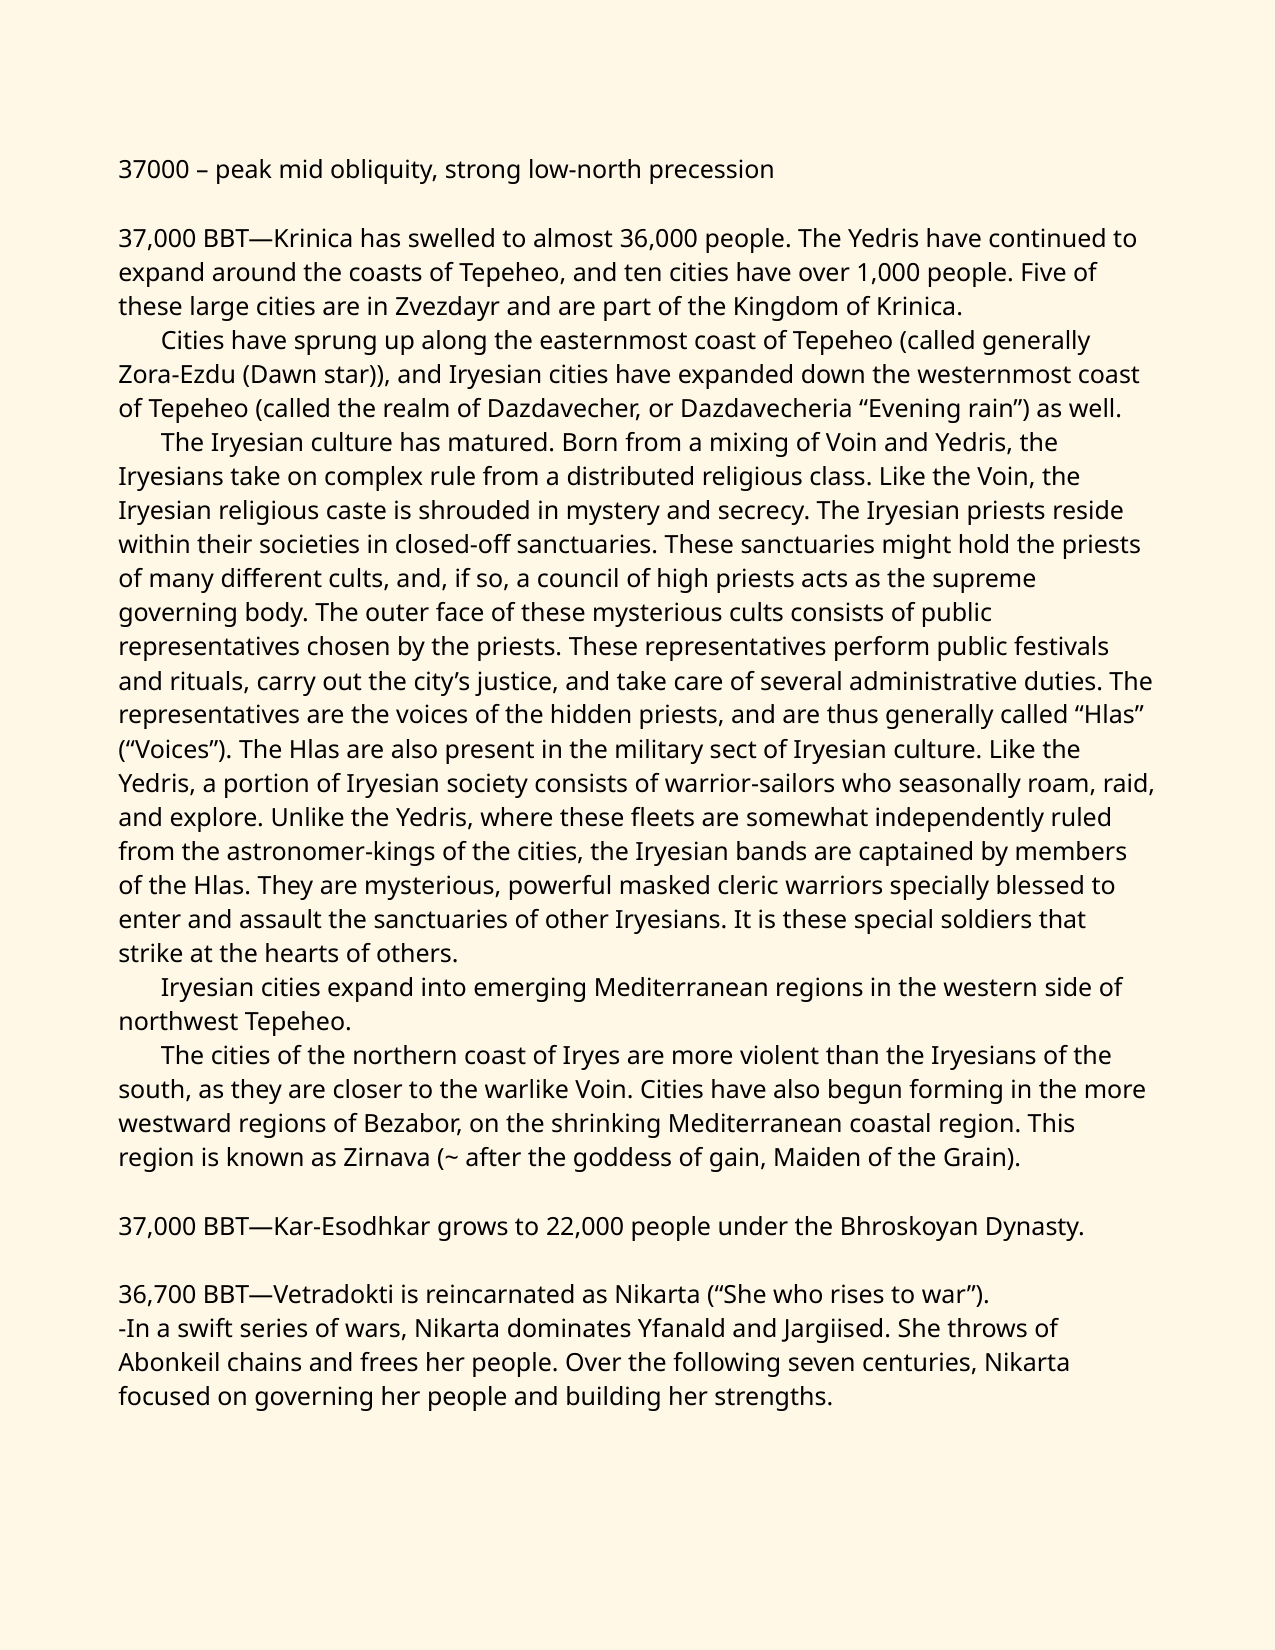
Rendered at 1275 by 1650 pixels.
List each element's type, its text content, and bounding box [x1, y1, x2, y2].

text 37000 – peak mid obliquity, strong low-north precession [118, 152, 1157, 186]
text 37,000 BBT—Krinica has swelled to almost 36,000 people. The Yedris have continued to expand around the coasts of Tepeheo, and ten cities have over 1,000 people. Five of these large cities are in Zvezdayr and are part of the Kingdom of Krinica. [118, 220, 1157, 322]
text Cities have sprung up along the easternmost coast of Tepeheo (called generally Zora-Ezdu (Dawn star)), and Iryesian cities have expanded down the westernmost coast of Tepeheo (called the realm of Dazdavecher, or Dazdavecheria “Evening rain”) as well. [118, 322, 1157, 425]
text Iryesian cities expand into emerging Mediterranean regions in the western side of northwest Tepeheo. [118, 970, 1157, 1038]
text The cities of the northern coast of Iryes are more violent than the Iryesians of the south, as they are closer to the warlike Voin. Cities have also begun forming in the more westward regions of Bezabor, on the shrinking Mediterranean coastal region. This region is known as Zirnava (~ after the goddess of gain, Maiden of the Grain). [118, 1038, 1157, 1174]
text 36,700 BBT—Vetradokti is reincarnated as Nikarta (“She who rises to war”). [118, 1276, 1157, 1310]
text The Iryesian culture has matured. Born from a mixing of Voin and Yedris, the Iryesians take on complex rule from a distributed religious class. Like the Voin, the Iryesian religious caste is shrouded in mystery and secrecy. The Iryesian priests reside within their societies in closed-off sanctuaries. These sanctuaries might hold the priests of many different cults, and, if so, a council of high priests acts as the supreme governing body. The outer face of these mysterious cults consists of public representatives chosen by the priests. These representatives perform public festivals and rituals, carry out the city’s justice, and take care of several administrative duties. The representatives are the voices of the hidden priests, and are thus generally called “Hlas” (“Voices”). The Hlas are also present in the military sect of Iryesian culture. Like the Yedris, a portion of Iryesian society consists of warrior-sailors who seasonally roam, raid, and explore. Unlike the Yedris, where these fleets are somewhat independently ruled from the astronomer-kings of the cities, the Iryesian bands are captained by members of the Hlas. They are mysterious, powerful masked cleric warriors specially blessed to enter and assault the sanctuaries of other Iryesians. It is these special soldiers that strike at the hearts of others. [118, 425, 1157, 970]
text 37,000 BBT—Kar-Esodhkar grows to 22,000 people under the Bhroskoyan Dynasty. [118, 1208, 1157, 1242]
text -In a swift series of wars, Nikarta dominates Yfanald and Jargiised. She throws of Abonkeil chains and frees her people. Over the following seven centuries, Nikarta focused on governing her people and building her strengths. [118, 1310, 1157, 1412]
